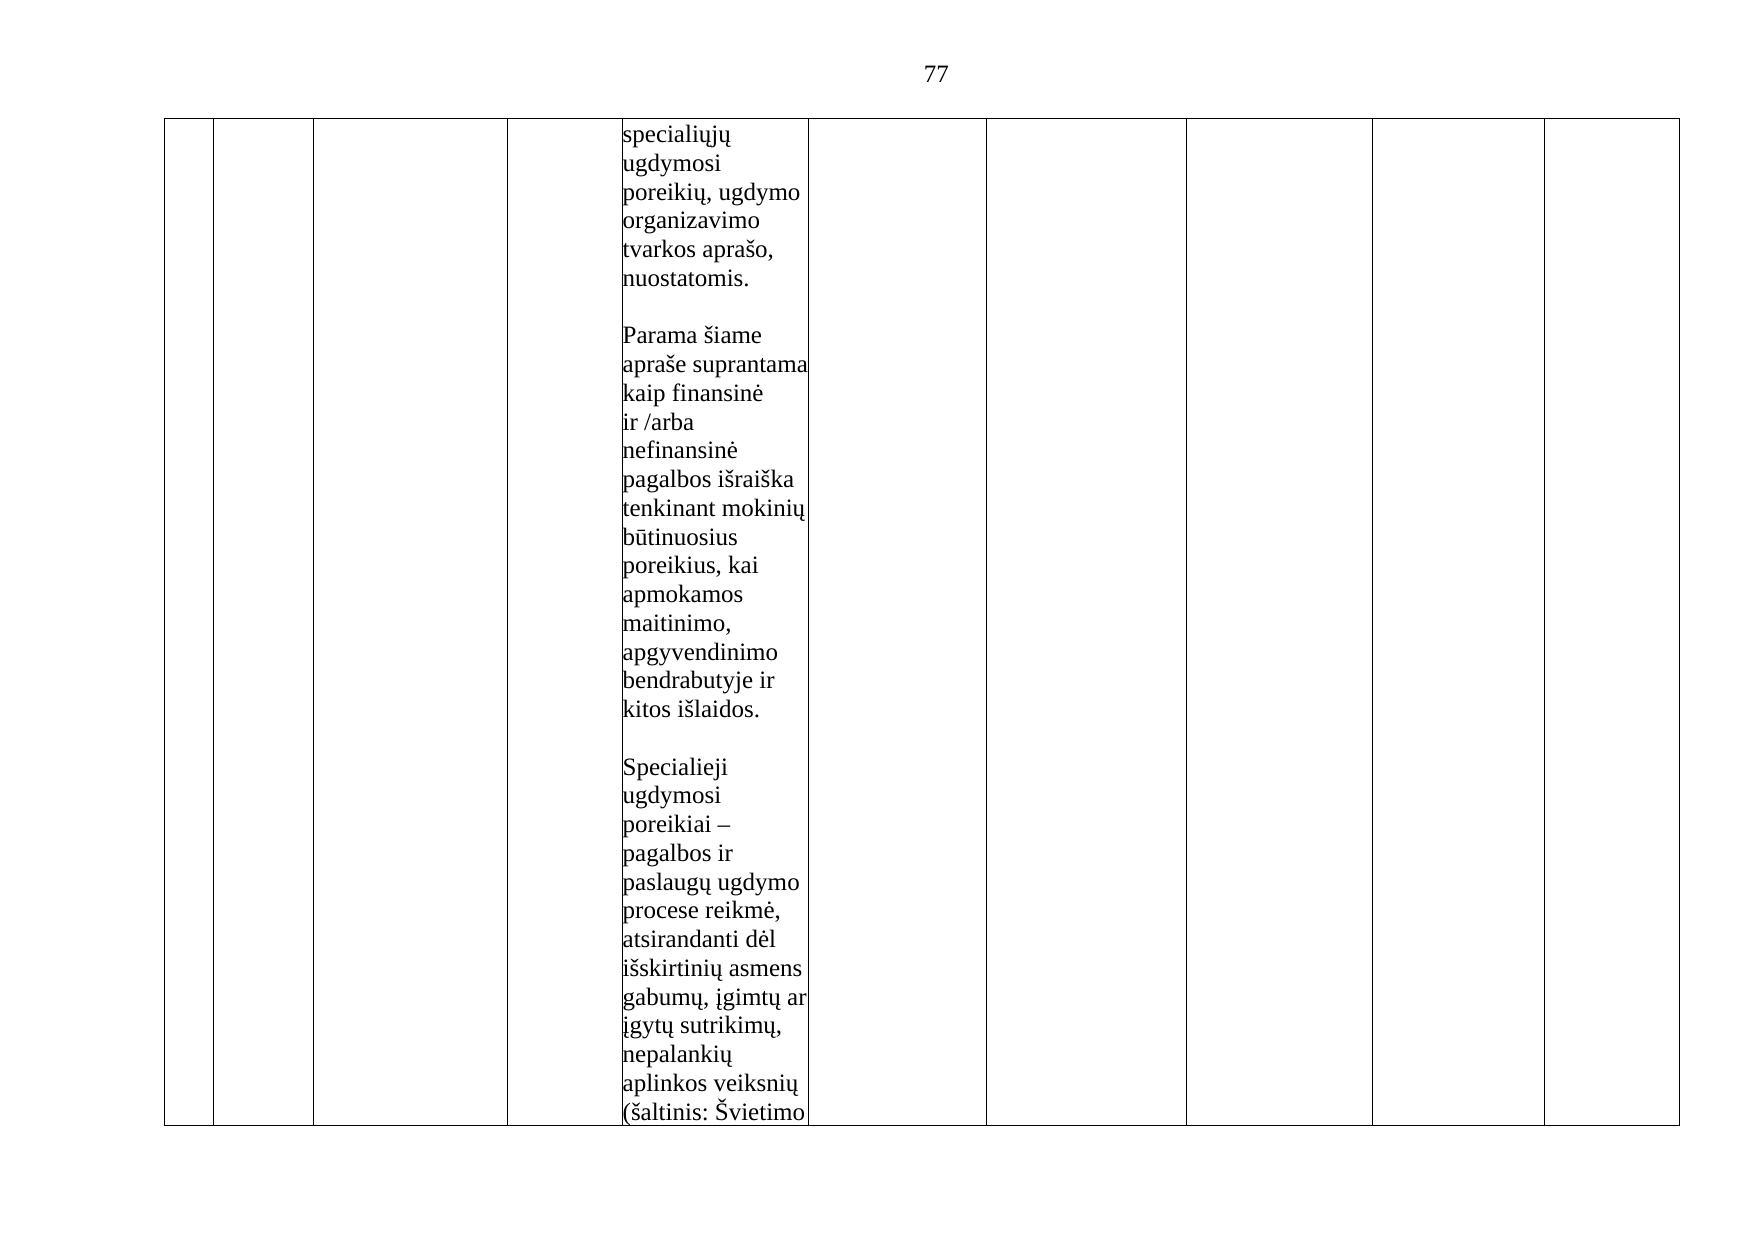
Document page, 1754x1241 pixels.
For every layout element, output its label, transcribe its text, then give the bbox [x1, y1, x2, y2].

table_cell [1545, 119, 1679, 1125]
table_cell [1187, 119, 1372, 1125]
table_cell [987, 119, 1186, 1125]
table_cell [165, 119, 213, 1125]
table_cell [1373, 119, 1544, 1125]
table_cell specialiųjų ugdymosi poreikių, ugdymo organizavimo tvarkos aprašo, nuostatomis. Parama šiame apraše suprantama kaip finansinė ir /arba nefinansinė pagalbos išraiška tenkinant mokinių būtinuosius poreikius, kai apmokamos maitinimo, apgyvendinimo bendrabutyje ir kitos išlaidos. Specialieji ugdymosi poreikiai – pagalbos ir paslaugų ugdymo procese reikmė, atsirandanti dėl išskirtinių asmens gabumų, įgimtų ar įgytų sutrikimų, nepalankių aplinkos veiksnių (šaltinis: Švietimo [623, 119, 808, 1125]
table_cell [508, 119, 622, 1125]
table_cell [314, 119, 507, 1125]
table_cell [214, 119, 313, 1125]
table_cell [809, 119, 986, 1125]
